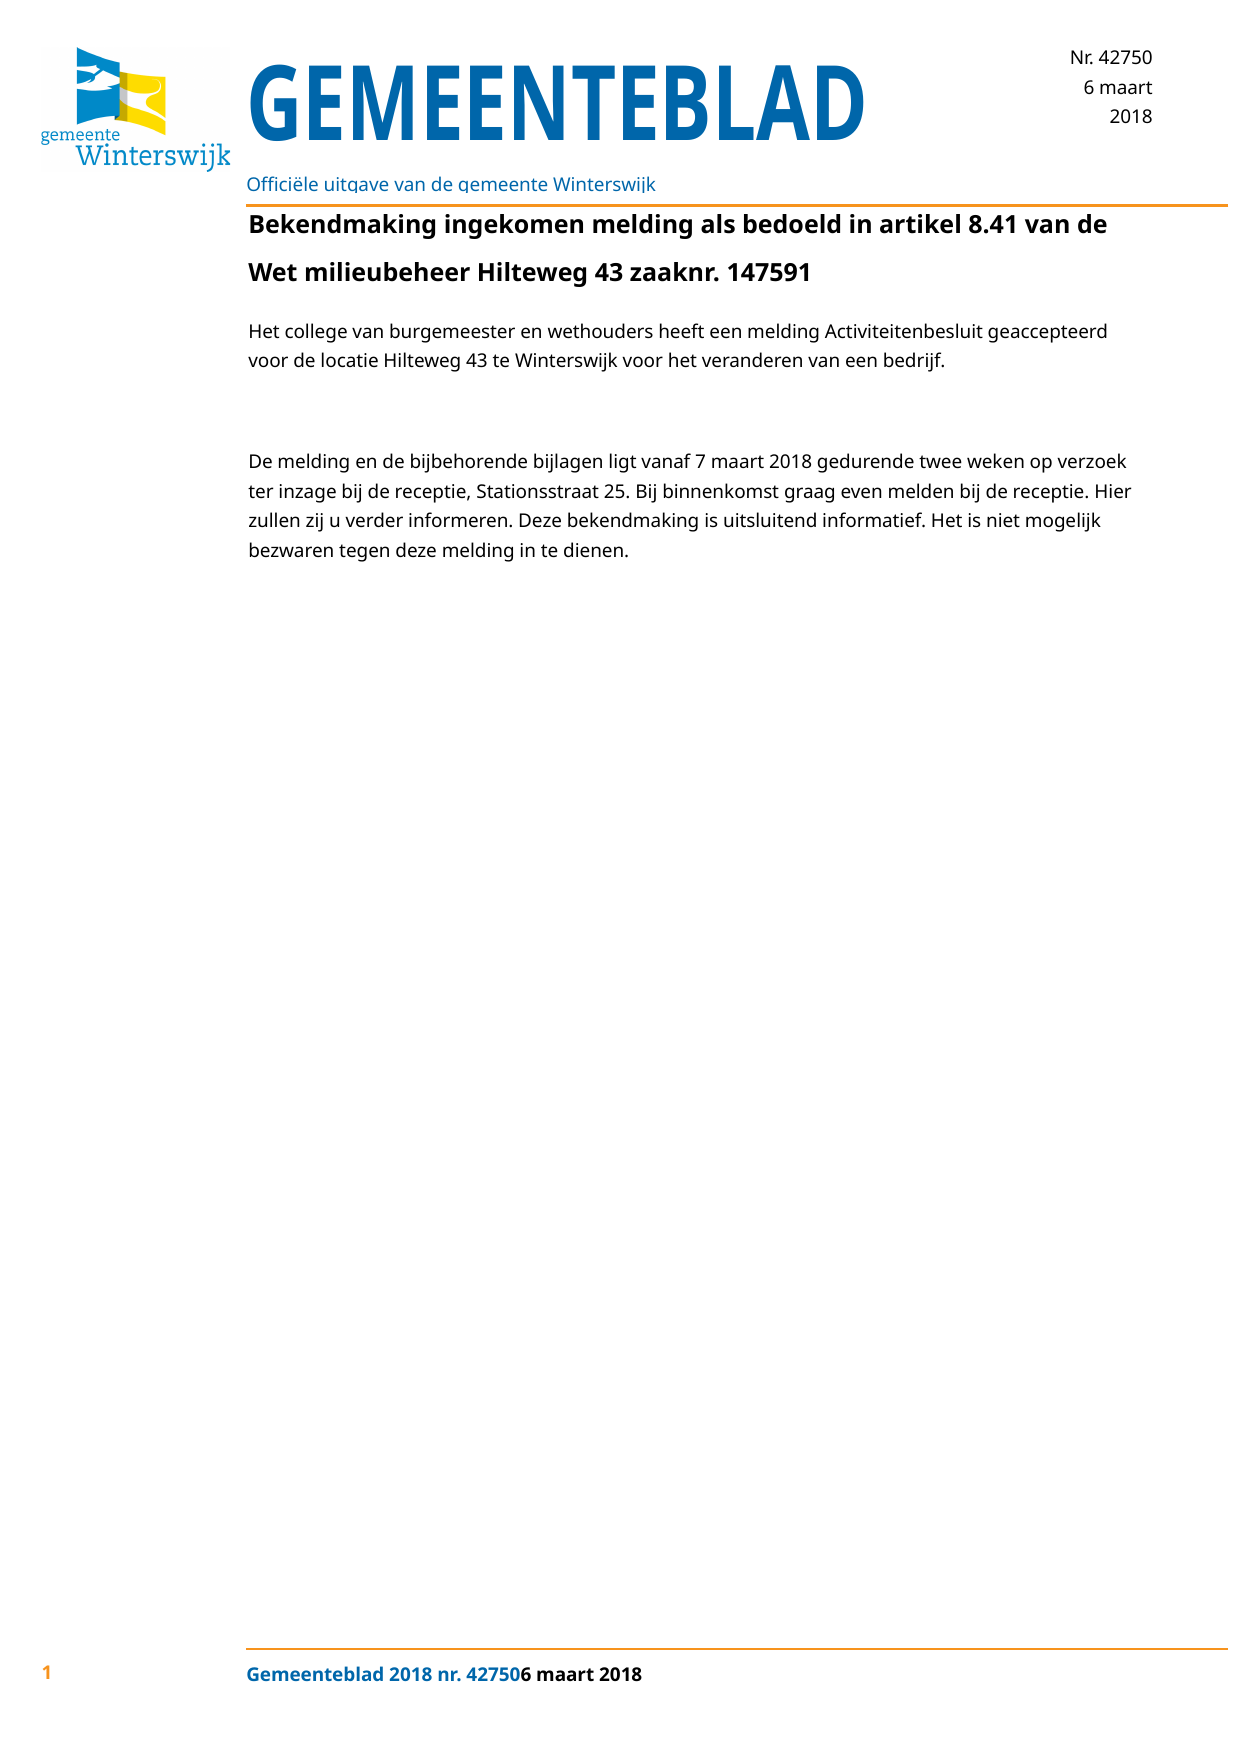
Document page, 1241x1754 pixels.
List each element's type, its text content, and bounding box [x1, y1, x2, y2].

picture [225, 153, 231, 162]
text Het college van burgemeester en wethouders heeft een melding Activiteitenbesluit geaccepteerd voor de locatie Hilteweg 43 te Winterswijk voor het veranderen van een bedrijf. [248, 318, 1152, 373]
picture [41, 47, 231, 172]
text Bekendmaking ingekomen melding als bedoeld in artikel 8.41 van de Wet milieubeheer Hilteweg 43 zaaknr. 147591 [248, 207, 1152, 288]
text De melding en de bijbehorende bijlagen ligt vanaf 7 maart 2018 gedurende twee weken op verzoek ter inzage bij de receptie, Stationsstraat 25. Bij binnenkomst graag even melden bij de receptie. Hier zullen zij u verder informeren. Deze bekendmaking is uitsluitend informatief. Het is niet mogelijk bezwaren tegen deze melding in te dienen. [248, 448, 1152, 563]
